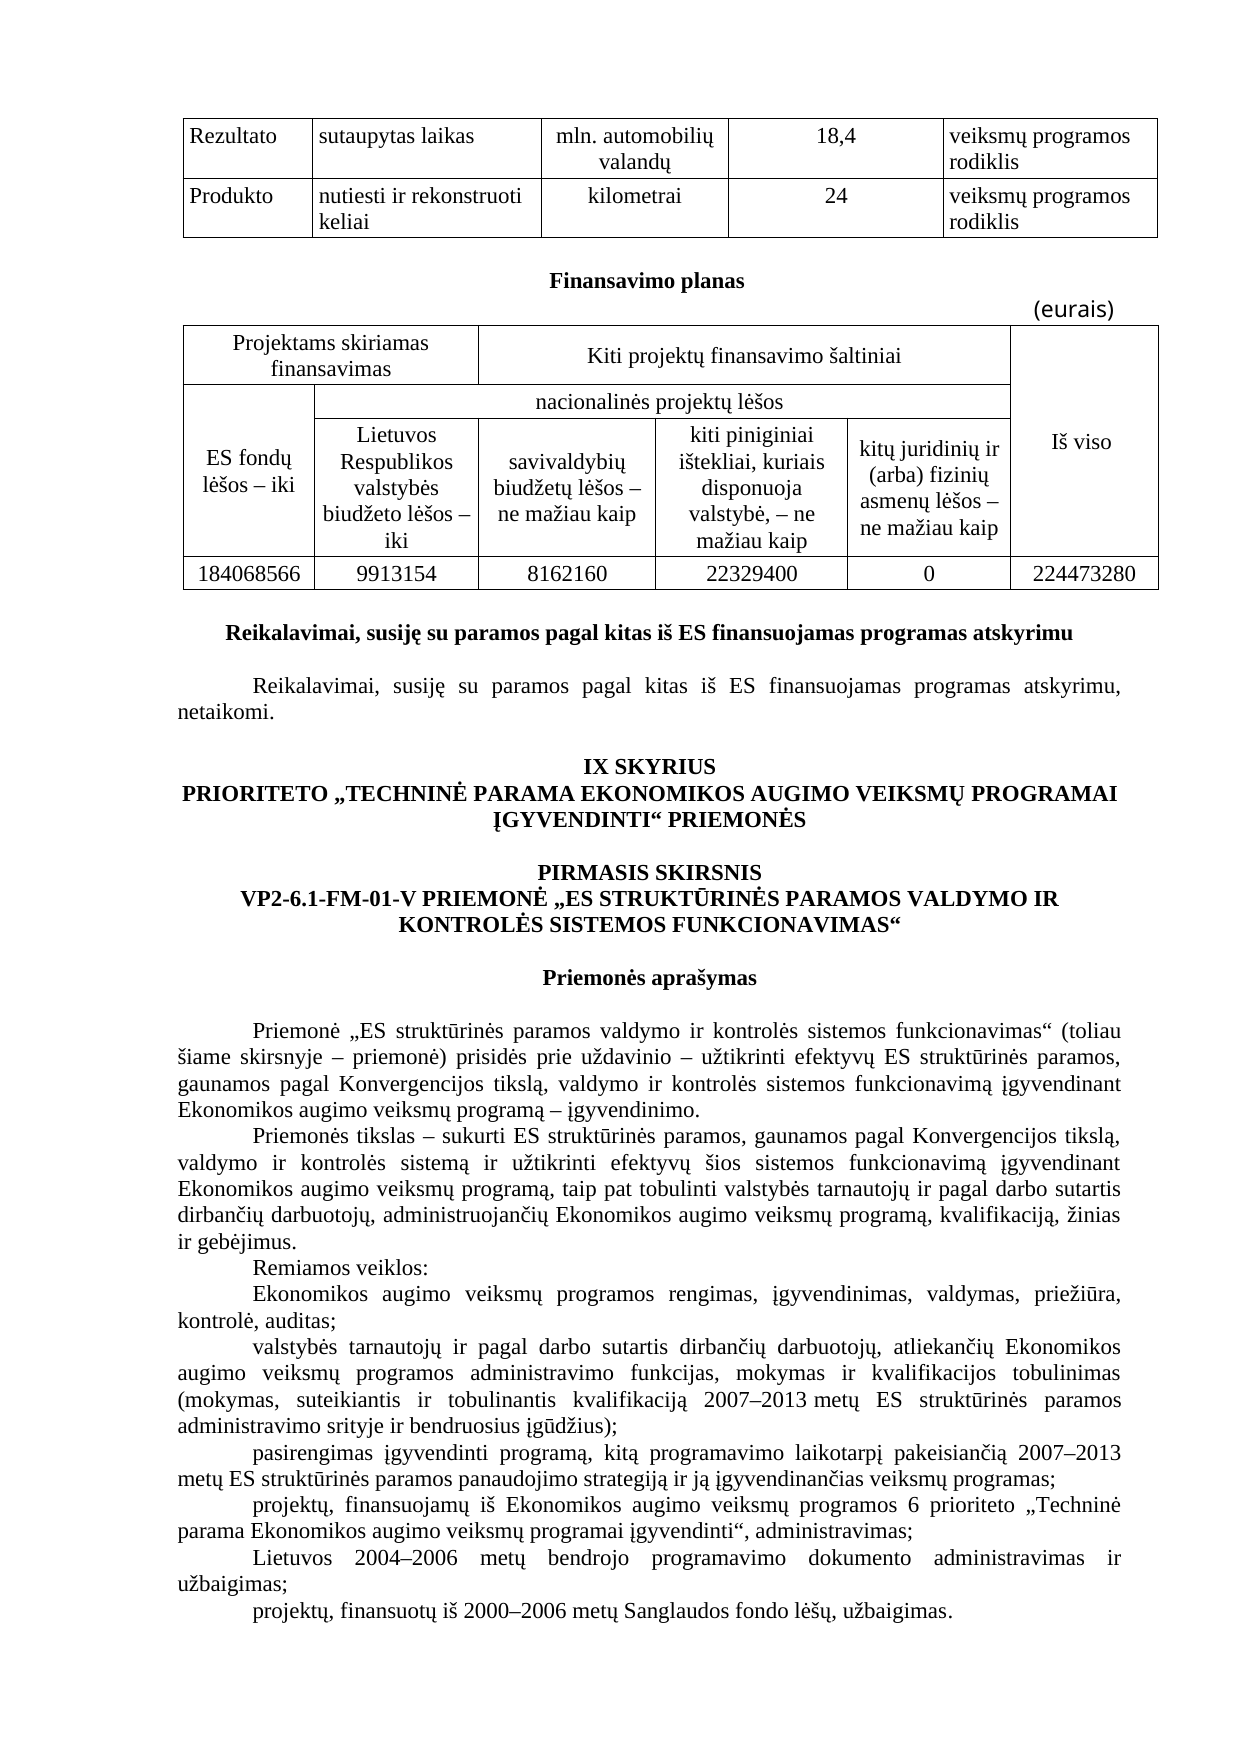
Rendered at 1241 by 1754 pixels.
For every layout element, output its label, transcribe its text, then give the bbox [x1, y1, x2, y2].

table_cell savivaldybių biudžetų lėšos – ne mažiau kaip [479, 419, 655, 556]
table_header Projektams skiriamas finansavimas [184, 326, 478, 384]
table_cell sutaupytas laikas [313, 119, 541, 178]
text Reikalavimai, susiję su paramos pagal kitas iš ES finansuojamas programas atskyrimu [177, 619, 1122, 646]
table_cell kitų juridinių ir (arba) fizinių asmenų lėšos – ne mažiau kaip [848, 419, 1010, 556]
text IX SKYRIUS [177, 753, 1122, 780]
table_cell Rezultato [184, 119, 312, 178]
text Ekonomikos augimo veiksmų programos rengimas, įgyvendinimas, valdymas, priežiūra, kontrolė, auditas; [177, 1280, 1122, 1333]
text pasirengimas įgyvendinti programą, kitą programavimo laikotarpį pakeisiančią 2007–2013 metų ES struktūrinės paramos panaudojimo strategiją ir ją įgyvendinančias veiksmų programas; [177, 1438, 1122, 1491]
table_header Iš viso [1011, 326, 1158, 556]
text VP2-6.1-FM-01-V PRIEMONĖ „ES STRUKTŪRINĖS PARAMOS VALDYMO IR KONTROLĖS SISTEMOS FUNKCIONAVIMAS“ [177, 885, 1122, 938]
table_cell Lietuvos Respublikos valstybės biudžeto lėšos – iki [315, 419, 478, 556]
table_header Kiti projektų finansavimo šaltiniai [479, 326, 1010, 384]
text Priemonės tikslas – sukurti ES struktūrinės paramos, gaunamos pagal Konvergencijos tikslą, valdymo ir kontrolės sistemą ir užtikrinti efektyvų šios sistemos funkcionavimą įgyvendinant Ekonomikos augimo veiksmų programą, taip pat tobulinti valstybės tarnautojų ir pagal darbo sutartis dirbančių darbuotojų, administruojančių Ekonomikos augimo veiksmų programą, kvalifikaciją, žinias ir gebėjimus. [177, 1122, 1122, 1254]
table_cell 8162160 [479, 557, 655, 589]
table_cell 22329400 [656, 557, 847, 589]
text Priemonės aprašymas [177, 964, 1122, 991]
text Remiamos veiklos: [177, 1254, 1122, 1280]
table_cell 24 [729, 179, 943, 237]
table_cell ES fondų lėšos – iki [184, 385, 314, 556]
text (eurais) [177, 293, 1122, 325]
text Lietuvos 2004–2006 metų bendrojo programavimo dokumento administravimas ir užbaigimas; [177, 1544, 1122, 1597]
text PRIORITETO „TECHNINĖ PARAMA EKONOMIKOS AUGIMO VEIKSMŲ PROGRAMai ĮGYVENDINti“ PRIEMONĖS [177, 780, 1122, 832]
text projektų, finansuotų iš 2000–2006 metų Sanglaudos fondo lėšų, užbaigimas. [177, 1597, 1122, 1623]
table_cell kilometrai [542, 179, 728, 237]
table_cell Produkto [184, 179, 312, 237]
table_cell 184068566 [184, 557, 314, 589]
table_cell 224473280 [1011, 557, 1158, 589]
table_cell kiti piniginiai ištekliai, kuriais disponuoja valstybė, – ne mažiau kaip [656, 419, 847, 556]
table_cell 9913154 [315, 557, 478, 589]
text PIRMASIS SKIRSNIS [177, 859, 1122, 885]
table_cell veiksmų programos rodiklis [944, 179, 1157, 237]
text Reikalavimai, susiję su paramos pagal kitas iš ES finansuojamas programas atskyrimu, netaikomi. [177, 672, 1122, 724]
table_cell 0 [848, 557, 1010, 589]
table_cell nacionalinės projektų lėšos [315, 385, 1010, 417]
table_cell mln. automobilių valandų [542, 119, 728, 178]
text Priemonė „ES struktūrinės paramos valdymo ir kontrolės sistemos funkcionavimas“ (toliau šiame skirsnyje – priemonė) prisidės prie uždavinio – užtikrinti efektyvų ES struktūrinės paramos, gaunamos pagal Konvergencijos tikslą, valdymo ir kontrolės sistemos funkcionavimą įgyvendinant Ekonomikos augimo veiksmų programą – įgyvendinimo. [177, 1017, 1122, 1122]
table_cell 18,4 [729, 119, 943, 178]
text projektų, finansuojamų iš Ekonomikos augimo veiksmų programos 6 prioriteto „Techninė parama Ekonomikos augimo veiksmų programai įgyvendinti“, administravimas; [177, 1491, 1122, 1544]
table_cell nutiesti ir rekonstruoti keliai [313, 179, 541, 237]
text valstybės tarnautojų ir pagal darbo sutartis dirbančių darbuotojų, atliekančių Ekonomikos augimo veiksmų programos administravimo funkcijas, mokymas ir kvalifikacijos tobulinimas (mokymas, suteikiantis ir tobulinantis kvalifikaciją 2007–2013 metų ES struktūrinės paramos administravimo srityje ir bendruosius įgūdžius); [177, 1333, 1122, 1438]
table_cell veiksmų programos rodiklis [944, 119, 1157, 178]
text Finansavimo planas [177, 267, 1122, 293]
